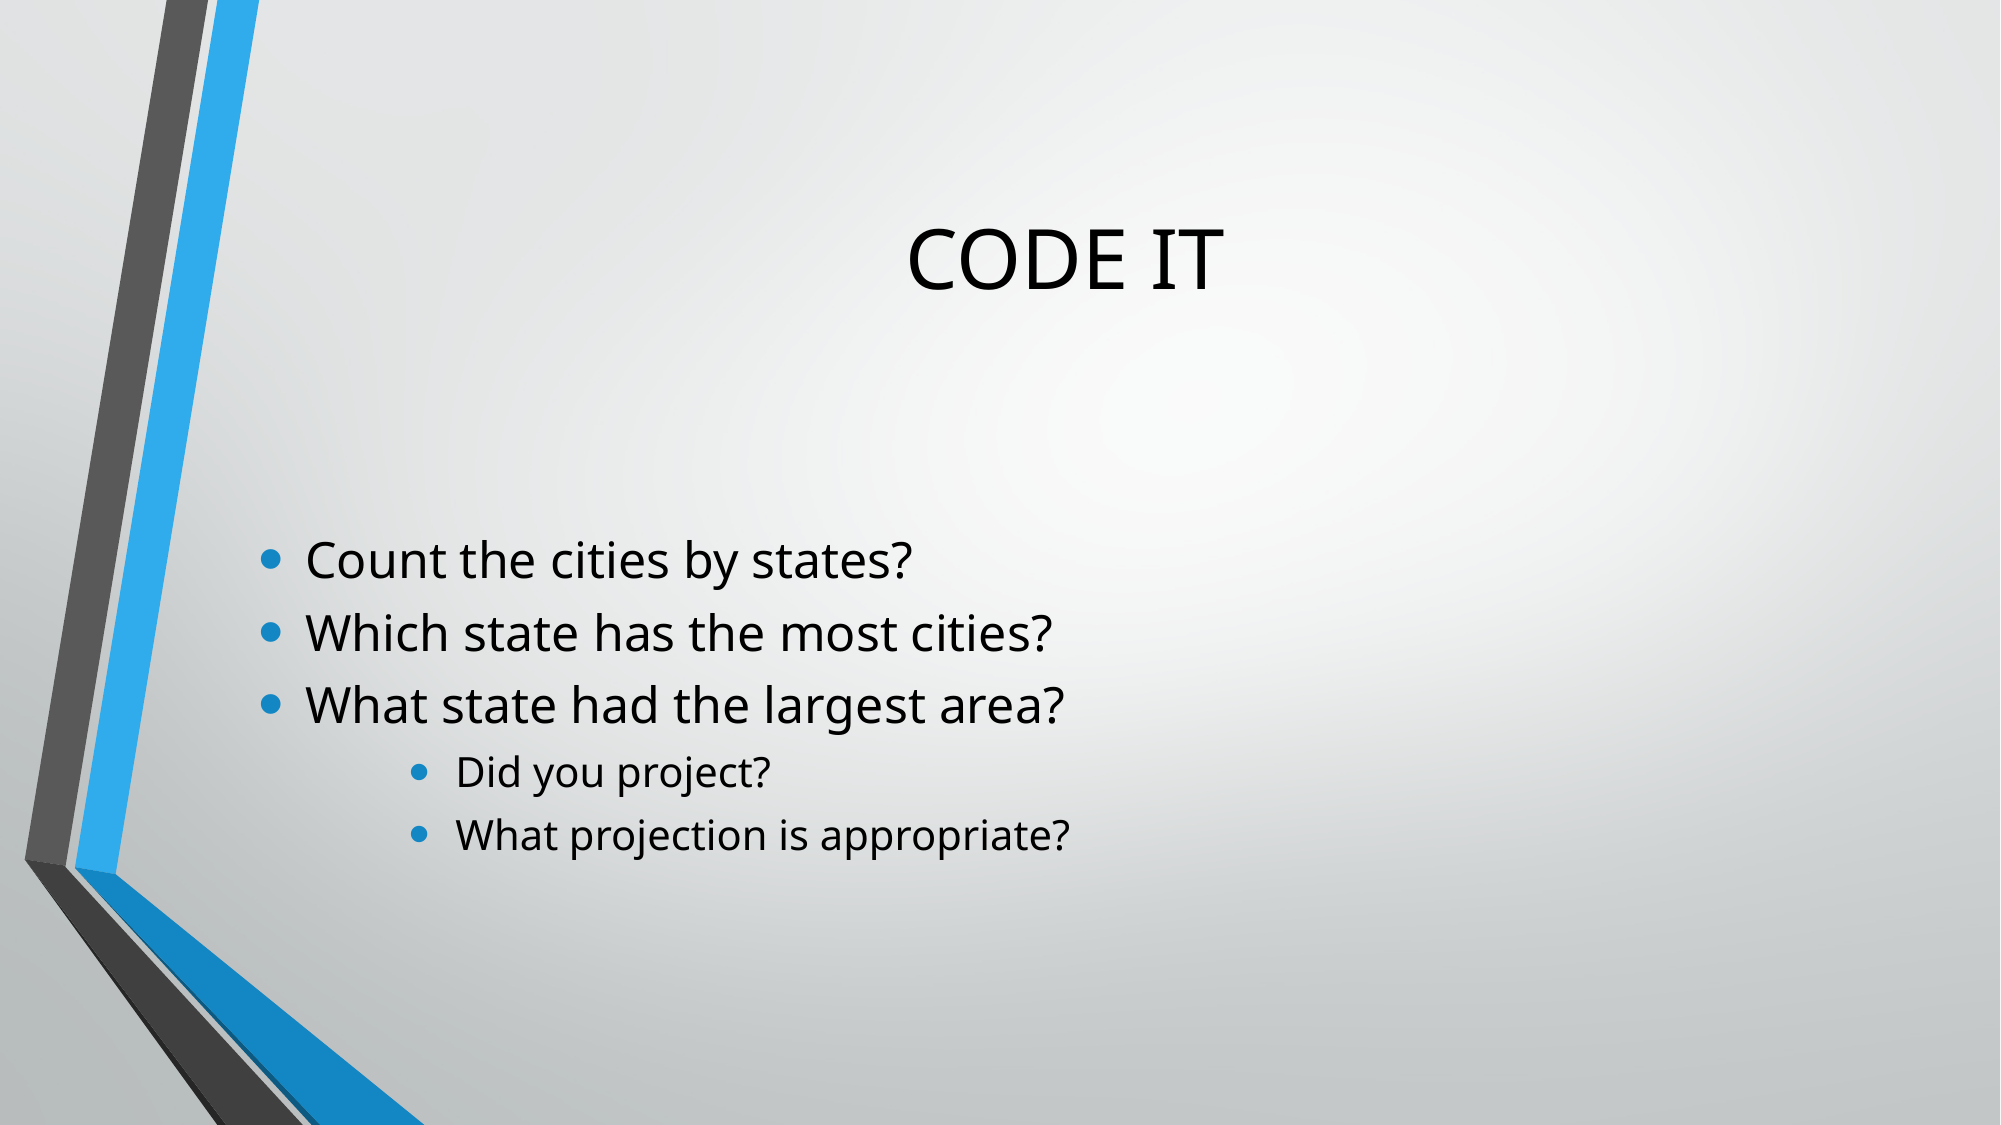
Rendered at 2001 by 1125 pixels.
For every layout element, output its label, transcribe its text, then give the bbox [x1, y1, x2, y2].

list Count the cities by states? Which state has the most cities? What state had the largest area? Did you project? What projection is appropriate? [243, 437, 1887, 950]
title CODE IT [243, 112, 1887, 400]
